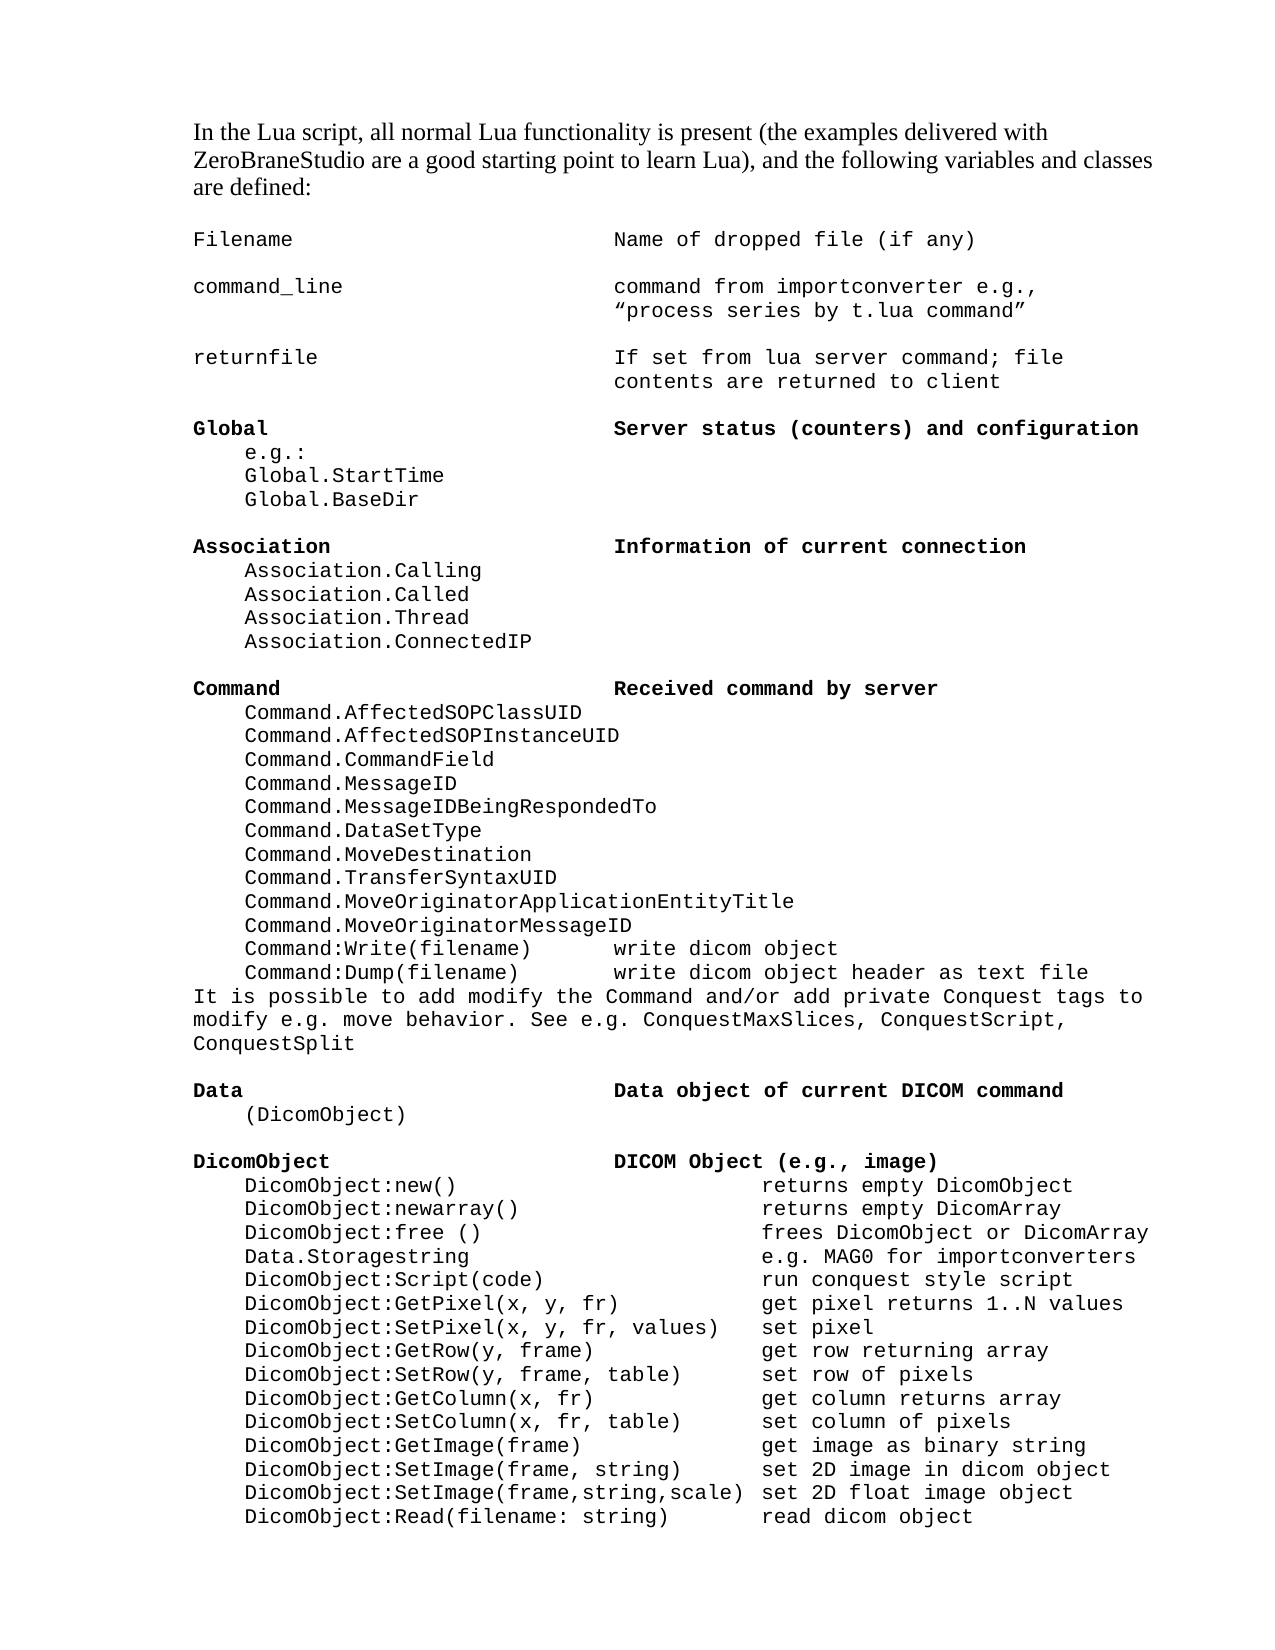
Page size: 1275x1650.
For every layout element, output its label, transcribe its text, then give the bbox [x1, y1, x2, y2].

text It is possible to add modify the Command and/or add private Conquest tags to [193, 986, 1157, 1009]
text modify e.g. move behavior. See e.g. ConquestMaxSlices, ConquestScript, [193, 1009, 1157, 1033]
text e.g.: [193, 442, 1157, 465]
text Global Server status (counters) and configuration [193, 418, 1157, 442]
text command_line command from importconverter e.g., “process series by t.lua command” [193, 276, 1157, 323]
text Association Information of current connection Association.Calling Association.Called Association.Thread Association.ConnectedIP [193, 536, 1157, 654]
text Filename Name of dropped file (if any) [193, 229, 1157, 253]
text Command Received command by server Command.AffectedSOPClassUID Command.AffectedSOPInstanceUID Command.CommandField Command.MessageID Command.MessageIDBeingRespondedTo Command.DataSetType Command.MoveDestination Command.TransferSyntaxUID Command.MoveOriginatorApplicationEntityTitle Command.MoveOriginatorMessageID Command:Write(filename) write dicom object Command:Dump(filename) write dicom object header as text file [193, 678, 1157, 986]
text ConquestSplit [193, 1033, 1157, 1057]
text returnfile If set from lua server command; file contents are returned to client [193, 347, 1157, 394]
text In the Lua script, all normal Lua functionality is present (the examples delivered with ZeroBraneStudio are a good starting point to learn Lua), and the following variables and classes are defined: [193, 118, 1157, 201]
text Data Data object of current DICOM command (DicomObject) [193, 1080, 1157, 1127]
text DicomObject DICOM Object (e.g., image) DicomObject:new() returns empty DicomObject DicomObject:newarray() returns empty DicomArray DicomObject:free () frees DicomObject or DicomArray Data.Storagestring e.g. MAG0 for importconverters DicomObject:Script(code) run conquest style script DicomObject:GetPixel(x, y, fr) get pixel returns 1..N values DicomObject:SetPixel(x, y, fr, values) set pixel DicomObject:GetRow(y, frame) get row returning array DicomObject:SetRow(y, frame, table) set row of pixels DicomObject:GetColumn(x, fr) get column returns array DicomObject:SetColumn(x, fr, table) set column of pixels DicomObject:GetImage(frame) get image as binary string DicomObject:SetImage(frame, string) set 2D image in dicom object DicomObject:SetImage(frame,string,scale) set 2D float image object DicomObject:Read(filename: string) read dicom object [193, 1151, 1157, 1529]
text Global.StartTime Global.BaseDir [193, 465, 1157, 513]
